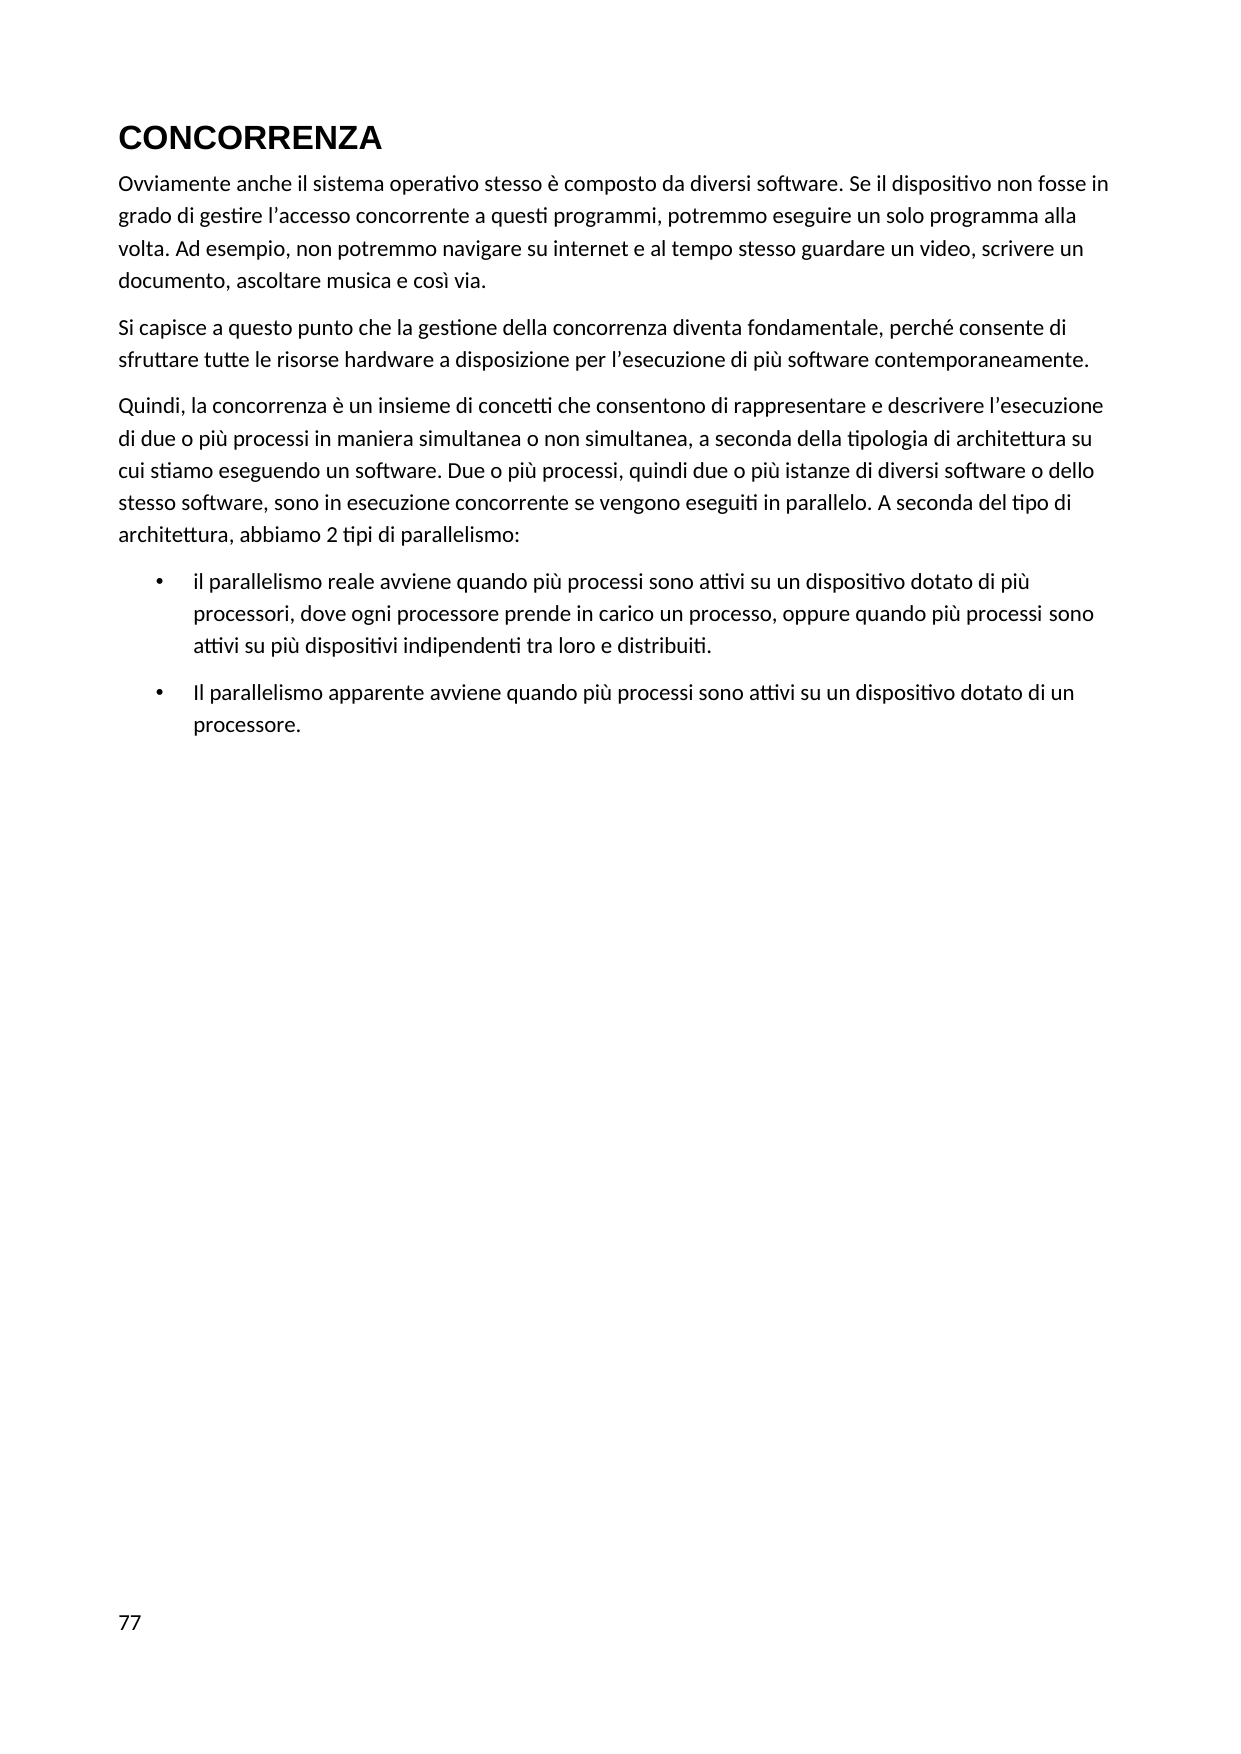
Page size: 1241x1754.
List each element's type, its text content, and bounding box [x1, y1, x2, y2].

text Quindi, la concorrenza è un insieme di concetti che consentono di rappresentare e descrivere l’esecuzione di due o più processi in maniera simultanea o non simultanea, a seconda della tipologia di architettura su cui stiamo eseguendo un software. Due o più processi, quindi due o più istanze di diversi software o dello stesso software, sono in esecuzione concorrente se vengono eseguiti in parallelo. A seconda del tipo di architettura, abbiamo 2 tipi di parallelismo: [118, 392, 1122, 548]
list il parallelismo reale avviene quando più processi sono attivi su un dispositivo dotato di più processori, dove ogni processore prende in carico un processo, oppure quando più processi sono attivi su più dispositivi indipendenti tra loro e distribuiti. [156, 567, 1122, 659]
text Ovviamente anche il sistema operativo stesso è composto da diversi software. Se il dispositivo non fosse in grado di gestire l’accesso concorrente a questi programmi, potremmo eseguire un solo programma alla volta. Ad esempio, non potremmo navigare su internet e al tempo stesso guardare un video, scrivere un documento, ascoltare musica e così via. [118, 169, 1122, 294]
subtitle CONCORRENZA [118, 118, 1122, 157]
text Si capisce a questo punto che la gestione della concorrenza diventa fondamentale, perché consente di sfruttare tutte le risorse hardware a disposizione per l’esecuzione di più software contemporaneamente. [118, 313, 1122, 373]
list Il parallelismo apparente avviene quando più processi sono attivi su un dispositivo dotato di un processore. [156, 678, 1122, 738]
